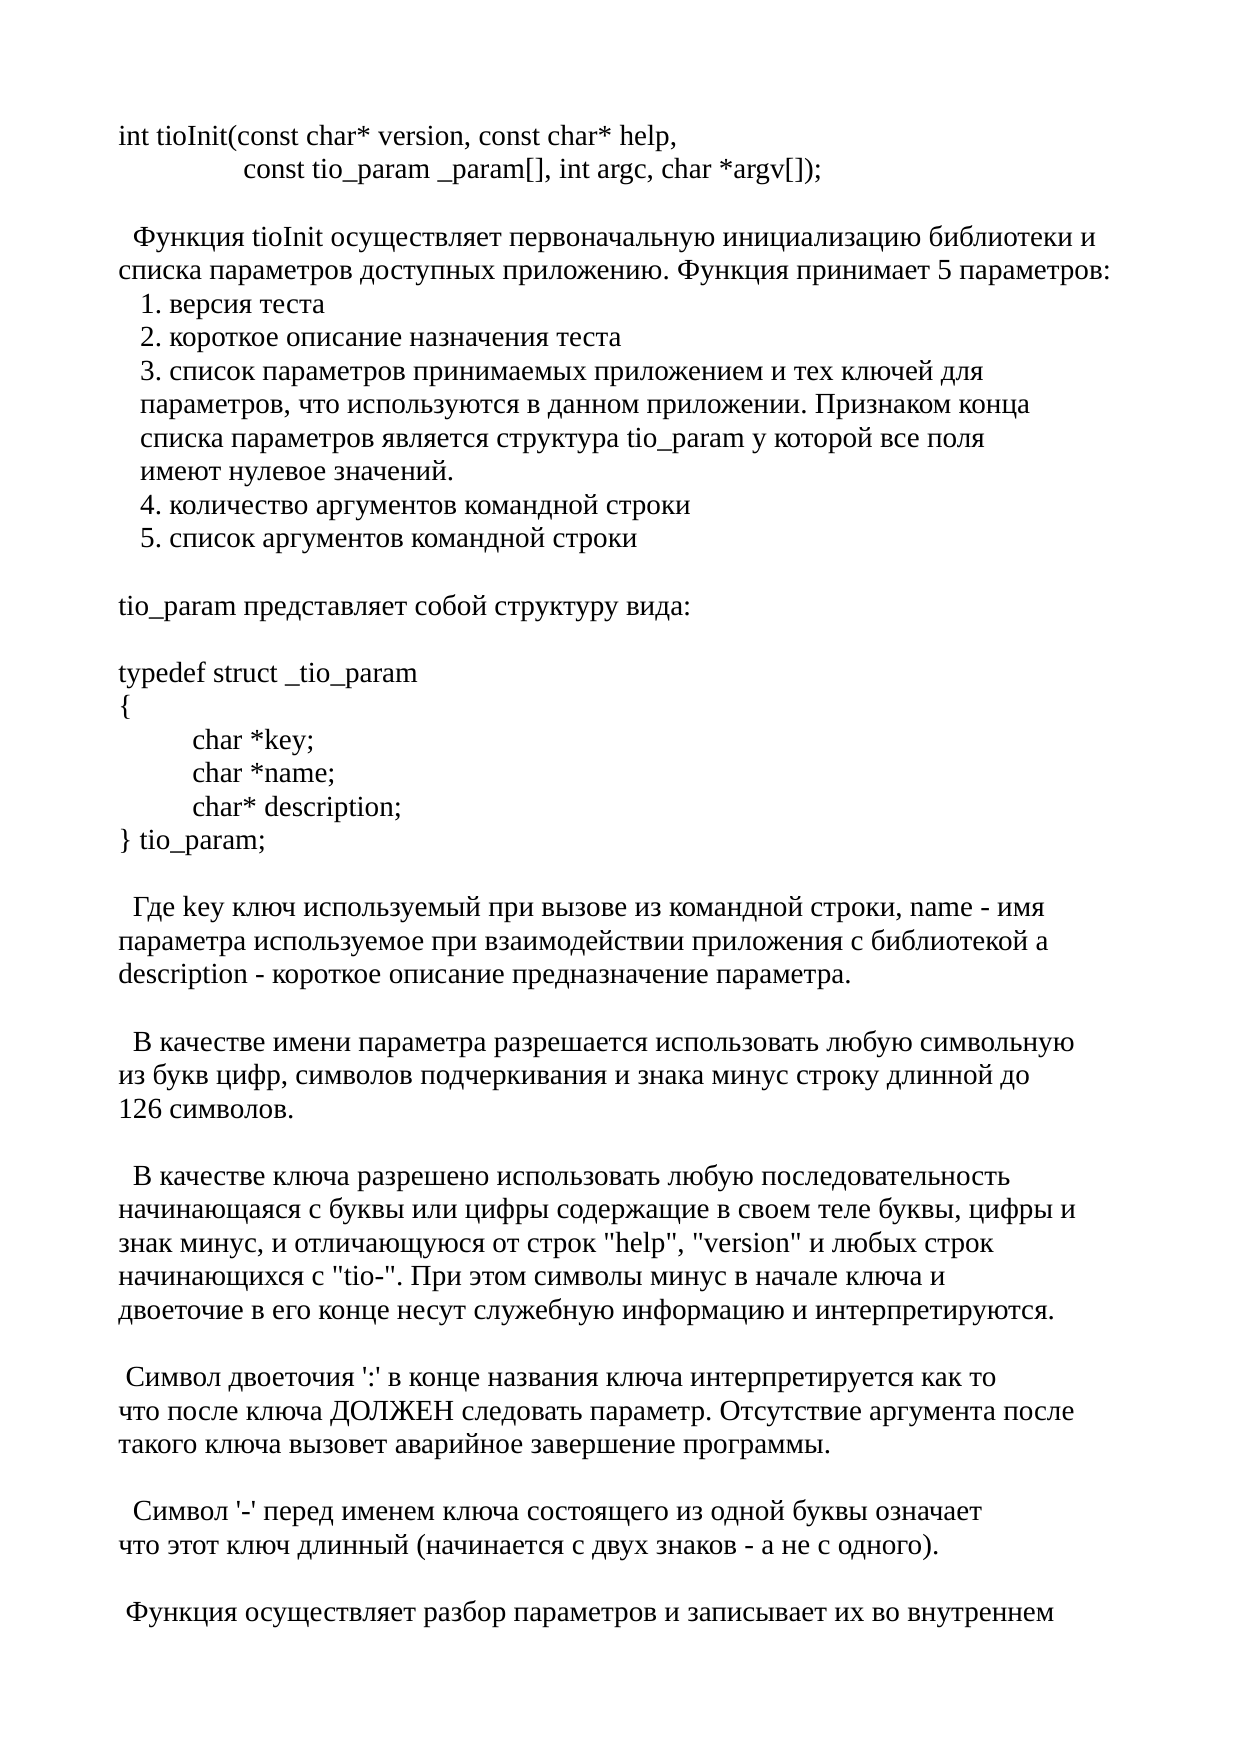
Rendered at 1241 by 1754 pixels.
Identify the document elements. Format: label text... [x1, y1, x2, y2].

title 4. количество аргументов командной строки [118, 487, 1122, 521]
title int tioInit(const char* version, const char* help, [118, 118, 1122, 152]
title tio_param представляет собой структуру вида: [118, 588, 1122, 621]
title начинающихся с "tio-". При этом символы минус в начале ключа и [118, 1258, 1122, 1292]
title Где key ключ используемый при вызове из командной строки, name - имя [118, 889, 1122, 923]
title Символ '-' перед именем ключа состоящего из одной буквы означает [118, 1493, 1122, 1527]
title списка параметров является структура tio_param у которой все поля [118, 420, 1122, 453]
title char* description; [118, 789, 1122, 822]
title 5. список аргументов командной строки [118, 521, 1122, 554]
title 1. версия теста [118, 286, 1122, 319]
title } tio_param; [118, 822, 1122, 856]
title знак минус, и отличающуюся от строк "help", "version" и любых строк [118, 1225, 1122, 1258]
title { [118, 688, 1122, 722]
title В качестве ключа разрешено использовать любую последовательность [118, 1158, 1122, 1191]
title Функция осуществляет разбор параметров и записывает их во внутреннем [118, 1594, 1122, 1627]
title Функция tioInit осуществляет первоначальную инициализацию библиотеки и [118, 219, 1122, 252]
title Символ двоеточия ':' в конце названия ключа интерпретируется как то [118, 1359, 1122, 1393]
title 126 символов. [118, 1091, 1122, 1124]
title из букв цифр, символов подчеркивания и знака минус строку длинной до [118, 1057, 1122, 1091]
title что после ключа ДОЛЖЕН следовать параметр. Отсутствие аргумента после [118, 1393, 1122, 1426]
title такого ключа вызовет аварийное завершение программы. [118, 1426, 1122, 1460]
title const tio_param _param[], int argc, char *argv[]); [118, 152, 1122, 185]
title начинающаяся с буквы или цифры содержащие в своем теле буквы, цифры и [118, 1191, 1122, 1225]
title параметров, что используются в данном приложении. Признаком конца [118, 386, 1122, 420]
title 2. короткое описание назначения теста [118, 319, 1122, 353]
title что этот ключ длинный (начинается с двух знаков - а не с одного). [118, 1527, 1122, 1560]
title имеют нулевое значений. [118, 453, 1122, 487]
title списка параметров доступных приложению. Функция принимает 5 параметров: [118, 252, 1122, 286]
title 3. список параметров принимаемых приложением и тех ключей для [118, 353, 1122, 386]
title typedef struct _tio_param [118, 655, 1122, 688]
title параметра используемое при взаимодействии приложения с библиотекой а [118, 923, 1122, 957]
title char *name; [118, 755, 1122, 789]
title char *key; [118, 722, 1122, 755]
title description - короткое описание предназначение параметра. [118, 957, 1122, 990]
title двоеточие в его конце несут служебную информацию и интерпретируются. [118, 1292, 1122, 1326]
title В качестве имени параметра разрешается использовать любую символьную [118, 1024, 1122, 1057]
